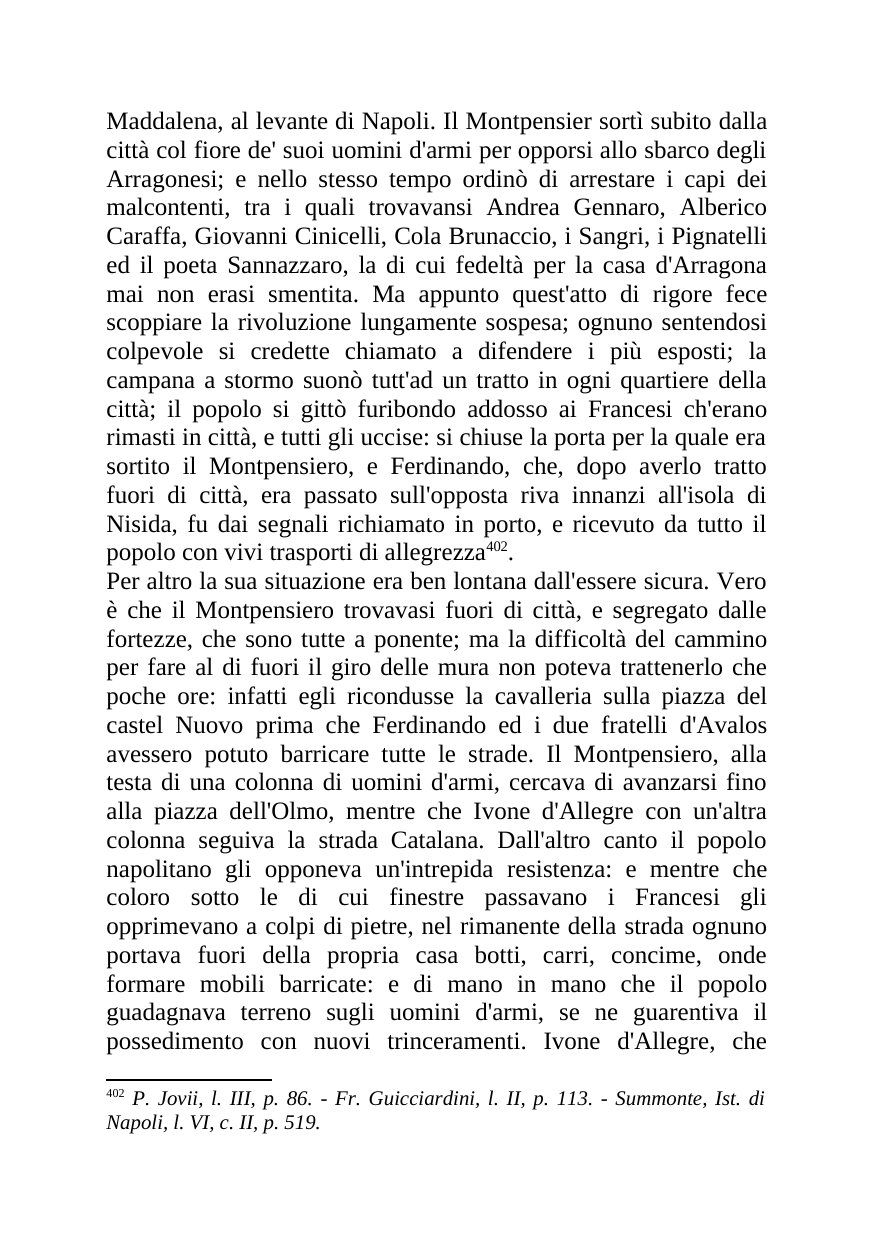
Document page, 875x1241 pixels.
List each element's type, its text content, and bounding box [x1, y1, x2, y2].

text Maddalena, al levante di Napoli. Il Montpensier sortì subito dalla città col fiore de' suoi uomini d'armi per opporsi allo sbarco degli Arragonesi; e nello stesso tempo ordinò di arrestare i capi dei malcontenti, tra i quali trovavansi Andrea Gennaro, Alberico Caraffa, Giovanni Cinicelli, Cola Brunaccio, i Sangri, i Pignatelli ed il poeta Sannazzaro, la di cui fedeltà per la casa d'Arragona mai non erasi smentita. Ma appunto quest'atto di rigore fece scoppiare la rivoluzione lungamente sospesa; ognuno sentendosi colpevole si credette chiamato a difendere i più esposti; la campana a stormo suonò tutt'ad un tratto in ogni quartiere della città; il popolo si gittò furibondo addosso ai Francesi ch'erano rimasti in città, e tutti gli uccise: si chiuse la porta per la quale era sortito il Montpensiero, e Ferdinando, che, dopo averlo tratto fuori di città, era passato sull'opposta riva innanzi all'isola di Nisida, fu dai segnali richiamato in porto, e ricevuto da tutto il popolo con vivi trasporti di allegrezza. [106, 106, 768, 566]
text Per altro la sua situazione era ben lontana dall'essere sicura. Vero è che il Montpensiero trovavasi fuori di città, e segregato dalle fortezze, che sono tutte a ponente; ma la difficoltà del cammino per fare al di fuori il giro delle mura non poteva trattenerlo che poche ore: infatti egli ricondusse la cavalleria sulla piazza del castel Nuovo prima che Ferdinando ed i due fratelli d'Avalos avessero potuto barricare tutte le strade. Il Montpensiero, alla testa di una colonna di uomini d'armi, cercava di avanzarsi fino alla piazza dell'Olmo, mentre che Ivone d'Allegre con un'altra colonna seguiva la strada Catalana. Dall'altro canto il popolo napolitano gli opponeva un'intrepida resistenza: e mentre che coloro sotto le di cui finestre passavano i Francesi gli opprimevano a colpi di pietre, nel rimanente della strada ognuno portava fuori della propria casa botti, carri, concime, onde formare mobili barricate: e di mano in mano che il popolo guadagnava terreno sugli uomini d'armi, se ne guarentiva il possedimento con nuovi trinceramenti. Ivone d'Allegre, che [106, 566, 768, 1055]
text P. Jovii, l. III, p. 86. - Fr. Guicciardini, l. II, p. 113. - Summonte, Ist. di Napoli, l. VI, c. II, p. 519. [106, 1086, 768, 1134]
